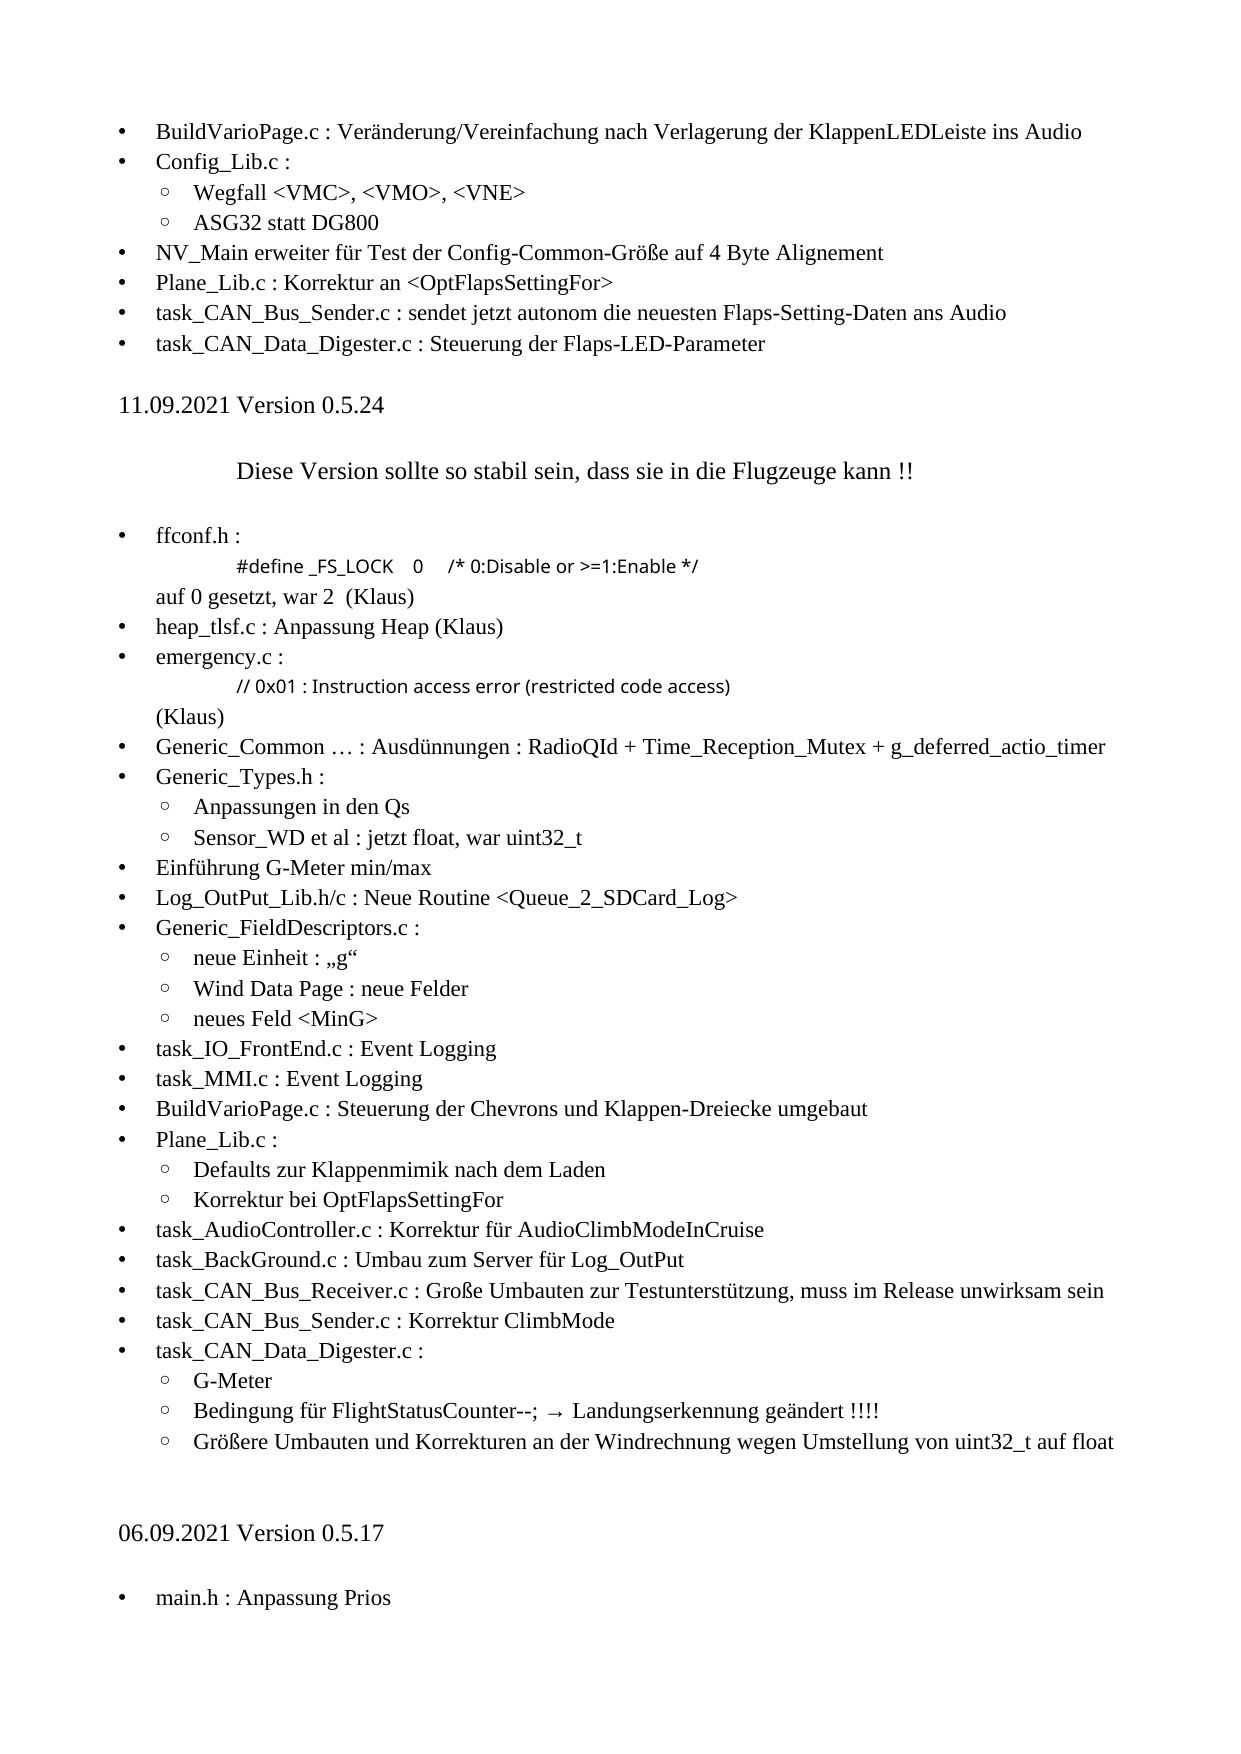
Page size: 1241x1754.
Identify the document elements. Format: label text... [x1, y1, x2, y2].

list Plane_Lib.c : [118, 1126, 1122, 1152]
list NV_Main erweiter für Test der Config-Common-Größe auf 4 Byte Alignement [118, 239, 1122, 265]
list task_CAN_Data_Digester.c : Steuerung der Flaps-LED-Parameter [118, 329, 1122, 356]
list Wind Data Page : neue Felder [156, 975, 1122, 1001]
list Einführung G-Meter min/max [118, 854, 1122, 880]
list task_CAN_Bus_Sender.c : Korrektur ClimbMode [118, 1307, 1122, 1333]
list neues Feld <MinG> [156, 1005, 1122, 1031]
list task_MMI.c : Event Logging [118, 1065, 1122, 1092]
list G-Meter [156, 1367, 1122, 1394]
list Generic_FieldDescriptors.c : [118, 914, 1122, 941]
list Generic_Common … : Ausdünnungen : RadioQId + Time_Reception_Mutex + g_deferred_actio_timer [118, 733, 1122, 759]
list task_BackGround.c : Umbau zum Server für Log_OutPut [118, 1247, 1122, 1273]
list BuildVarioPage.c : Veränderung/Vereinfachung nach Verlagerung der KlappenLEDLeiste ins Audio [118, 118, 1122, 144]
list Defaults zur Klappenmimik nach dem Laden [156, 1156, 1122, 1182]
list Log_OutPut_Lib.h/c : Neue Routine <Queue_2_SDCard_Log> [118, 884, 1122, 910]
text 06.09.2021 Version 0.5.17 [118, 1518, 1122, 1580]
list Größere Umbauten und Korrekturen an der Windrechnung wegen Umstellung von uint32_t auf float [156, 1428, 1122, 1454]
list task_CAN_Bus_Sender.c : sendet jetzt autonom die neuesten Flaps-Setting-Daten ans Audio [118, 299, 1122, 326]
list task_CAN_Data_Digester.c : [118, 1337, 1122, 1363]
text 11.09.2021 Version 0.5.24 [118, 390, 1122, 419]
list main.h : Anpassung Prios [118, 1584, 1122, 1611]
list neue Einheit : „g“ [156, 944, 1122, 971]
list heap_tlsf.c : Anpassung Heap (Klaus) [118, 613, 1122, 639]
list task_IO_FrontEnd.c : Event Logging [118, 1035, 1122, 1061]
list Wegfall <VMC>, <VMO>, <VNE> [156, 178, 1122, 205]
list Sensor_WD et al : jetzt float, war uint32_t [156, 824, 1122, 850]
list Generic_Types.h : [118, 763, 1122, 789]
list emergency.c : // 0x01 : Instruction access error (restricted code access) (Klaus) [118, 643, 1122, 729]
list task_AudioController.c : Korrektur für AudioClimbModeInCruise [118, 1216, 1122, 1243]
list task_CAN_Bus_Receiver.c : Große Umbauten zur Testunterstützung, muss im Release unwirksam sein [118, 1277, 1122, 1303]
list ASG32 statt DG800 [156, 209, 1122, 235]
list Korrektur bei OptFlapsSettingFor [156, 1186, 1122, 1212]
list Plane_Lib.c : Korrektur an <OptFlapsSettingFor> [118, 269, 1122, 296]
text Diese Version sollte so stabil sein, dass sie in die Flugzeuge kann !! [236, 456, 1122, 518]
list Config_Lib.c : [118, 148, 1122, 175]
list BuildVarioPage.c : Steuerung der Chevrons und Klappen-Dreiecke umgebaut [118, 1096, 1122, 1122]
list Bedingung für FlightStatusCounter--; → Landungserkennung geändert !!!! [156, 1398, 1122, 1424]
list Anpassungen in den Qs [156, 793, 1122, 820]
list ffconf.h : #define _FS_LOCK 0 /* 0:Disable or >=1:Enable */ auf 0 gesetzt, war 2 (Klaus) [118, 522, 1122, 609]
